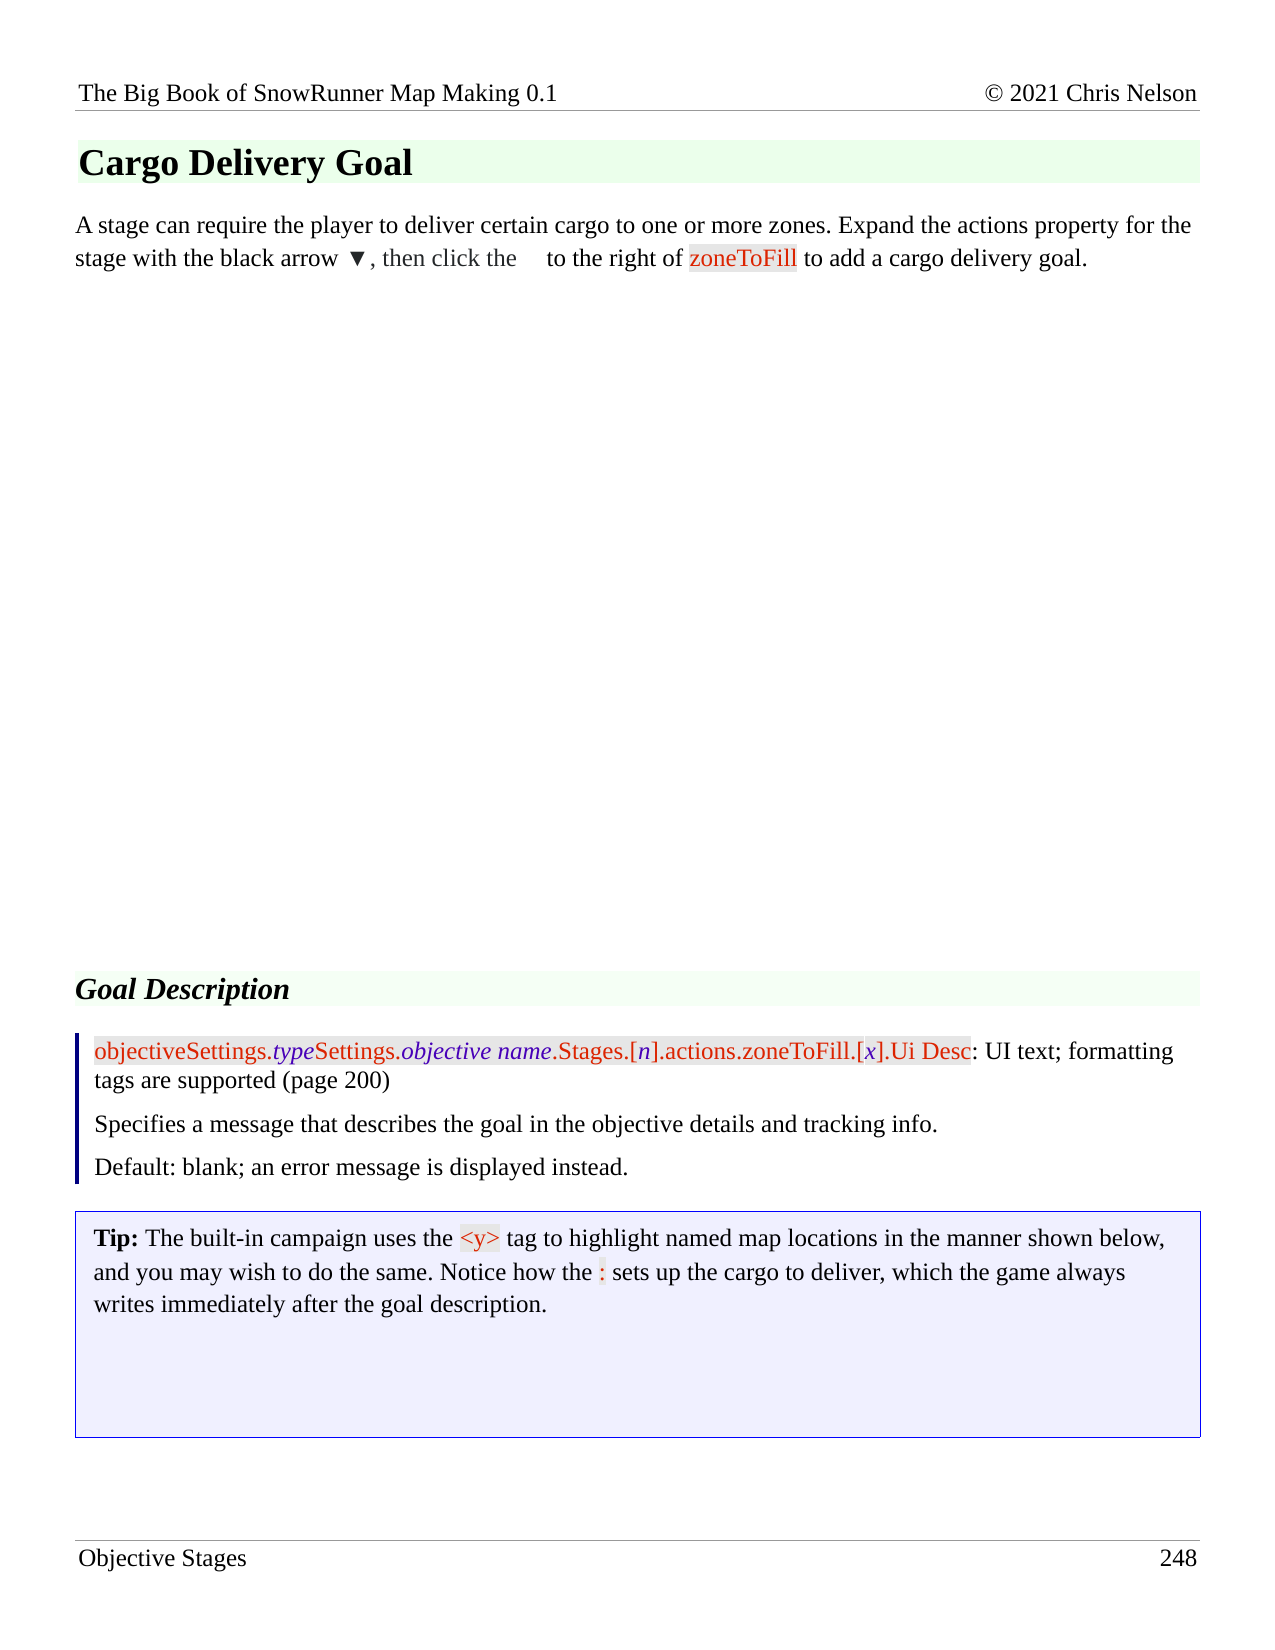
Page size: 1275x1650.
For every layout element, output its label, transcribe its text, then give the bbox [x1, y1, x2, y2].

text A stage can require the player to deliver certain cargo to one or more zones. Expand the actions property for the stage with the black arrow ▼, then click the ➕ to the right of zoneToFill to add a cargo delivery goal. [75, 211, 1200, 272]
subtitle Cargo Delivery Goal [78, 140, 1200, 183]
subtitle Goal Description [75, 971, 1200, 1006]
list The built-in campaign uses the <y> tag to highlight named map locations in the manner shown below, and you may wish to do the same. Notice how the : sets up the cargo to deliver, which the game always writes immediately after the goal description. [76, 1212, 1200, 1318]
text Specifies a message that describes the goal in the objective details and tracking info. [79, 1106, 1200, 1137]
text Default: blank; an error message is displayed instead. [79, 1149, 1200, 1184]
text objectiveSettings.typeSettings.objective name.Stages.[n].actions.zoneToFill.[x].Ui Desc: UI text; formatting tags are supported (page 200) [79, 1033, 1200, 1094]
